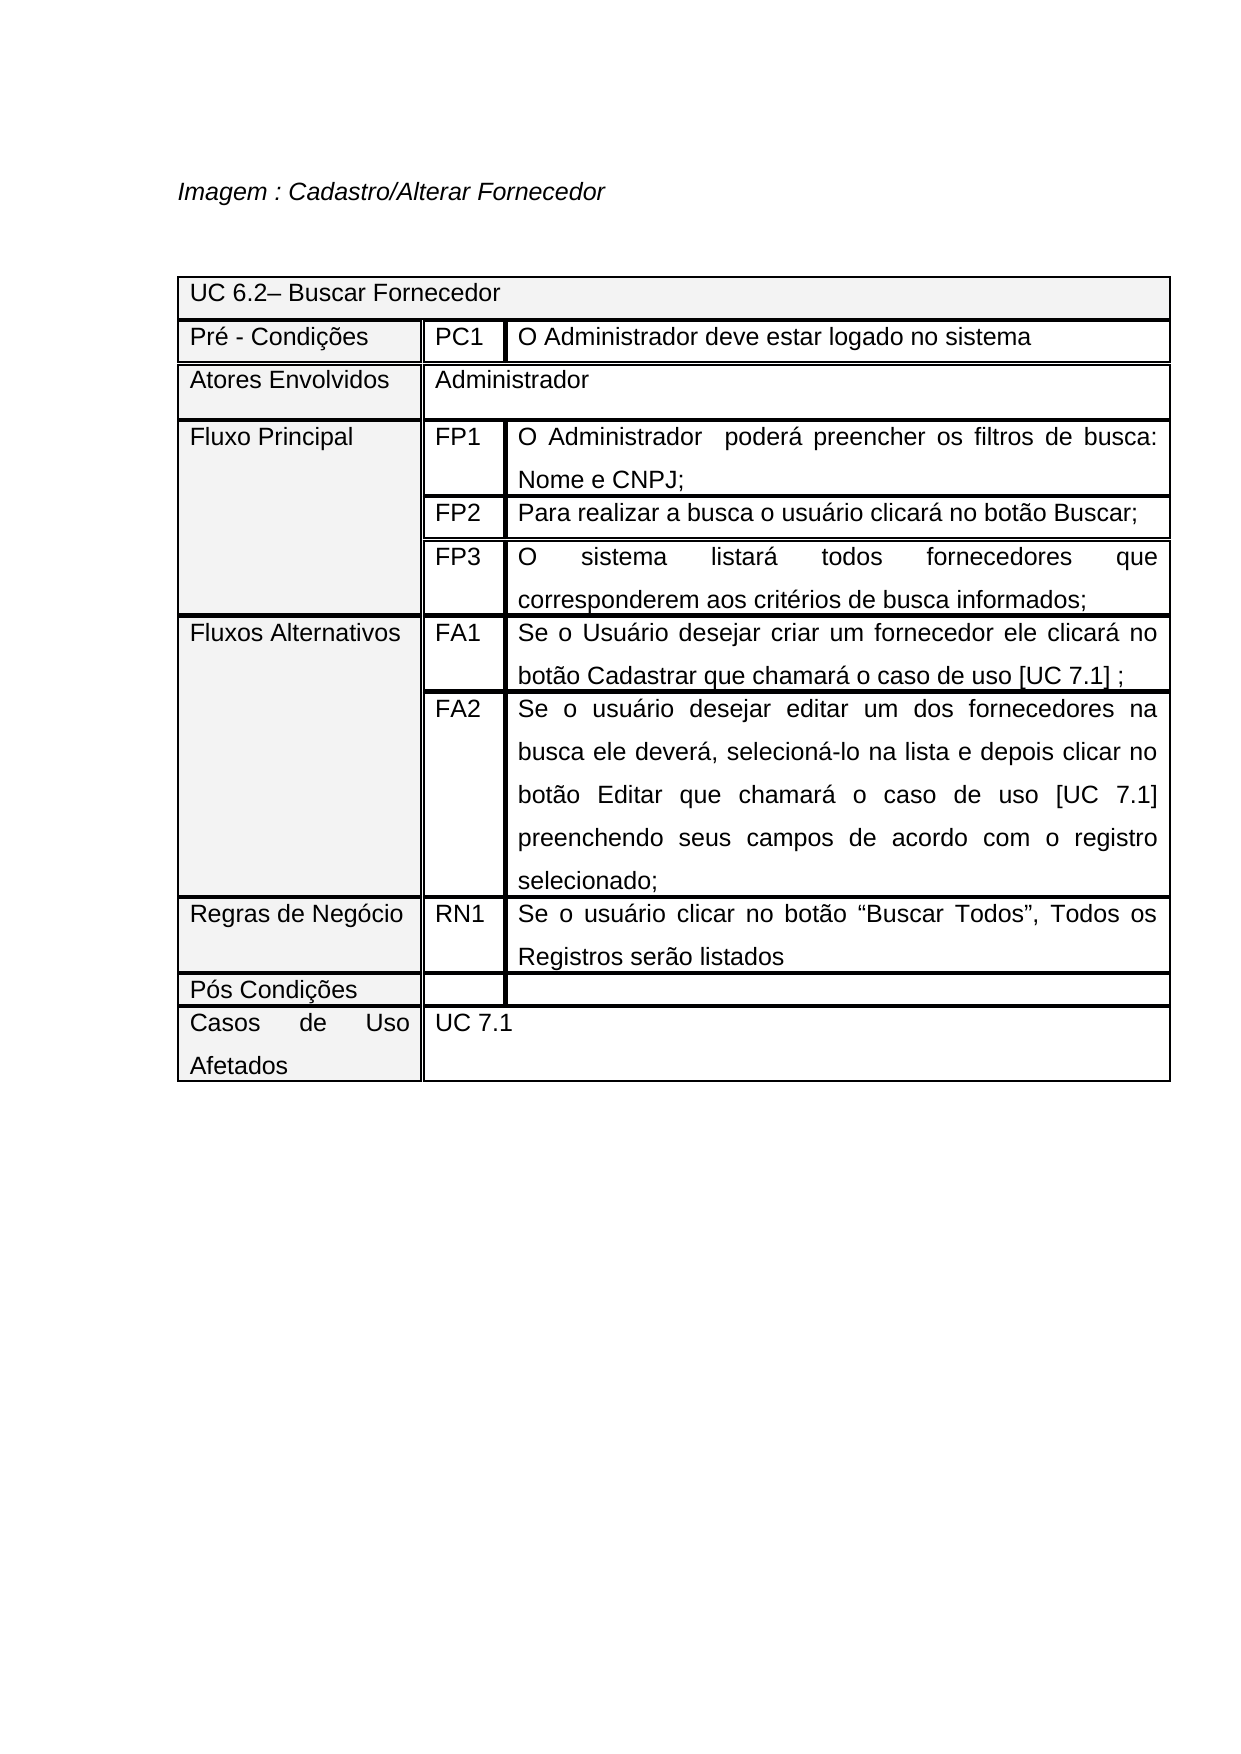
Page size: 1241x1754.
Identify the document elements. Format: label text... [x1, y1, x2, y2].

table_cell Se o usuário clicar no botão “Buscar Todos”, Todos os Registros serão listados [508, 899, 1169, 971]
table_cell [508, 975, 1169, 1004]
table_cell Para realizar a busca o usuário clicará no botão Buscar; [508, 498, 1169, 537]
table_cell PC1 [425, 322, 503, 361]
table_cell Atores Envolvidos [179, 366, 420, 418]
table_cell Pós Condições [179, 975, 420, 1004]
table_cell UC 7.1 [425, 1008, 1169, 1080]
table_cell Pré - Condições [179, 322, 420, 361]
table_cell O sistema listará todos fornecedores que corresponderem aos critérios de busca informados; [508, 542, 1169, 613]
table_cell [425, 975, 503, 1004]
table_cell Fluxos Alternativos [179, 618, 420, 895]
table_cell FA2 [425, 694, 503, 895]
text Imagem : Cadastro/Alterar Fornecedor [177, 177, 1122, 206]
table_header UC 6.2– Buscar Fornecedor [179, 278, 1169, 318]
table_cell Administrador [425, 366, 1169, 418]
table_cell O Administrador poderá preencher os filtros de busca: Nome e CNPJ; [508, 422, 1169, 494]
table_cell Fluxo Principal [179, 422, 420, 613]
table_cell FP3 [425, 542, 503, 613]
table_cell Se o Usuário desejar criar um fornecedor ele clicará no botão Cadastrar que chamará o caso de uso [UC 7.1] ; [508, 618, 1169, 689]
table_cell FP1 [425, 422, 503, 494]
table_cell RN1 [425, 899, 503, 971]
table_cell FP2 [425, 498, 503, 537]
table_cell O Administrador deve estar logado no sistema [508, 322, 1169, 361]
table_cell FA1 [425, 618, 503, 689]
table_cell Casos de Uso Afetados [179, 1008, 420, 1080]
table_cell Regras de Negócio [179, 899, 420, 971]
table_cell Se o usuário desejar editar um dos fornecedores na busca ele deverá, selecioná-lo na lista e depois clicar no botão Editar que chamará o caso de uso [UC 7.1] preenchendo seus campos de acordo com o registro selecionado; [508, 694, 1169, 895]
